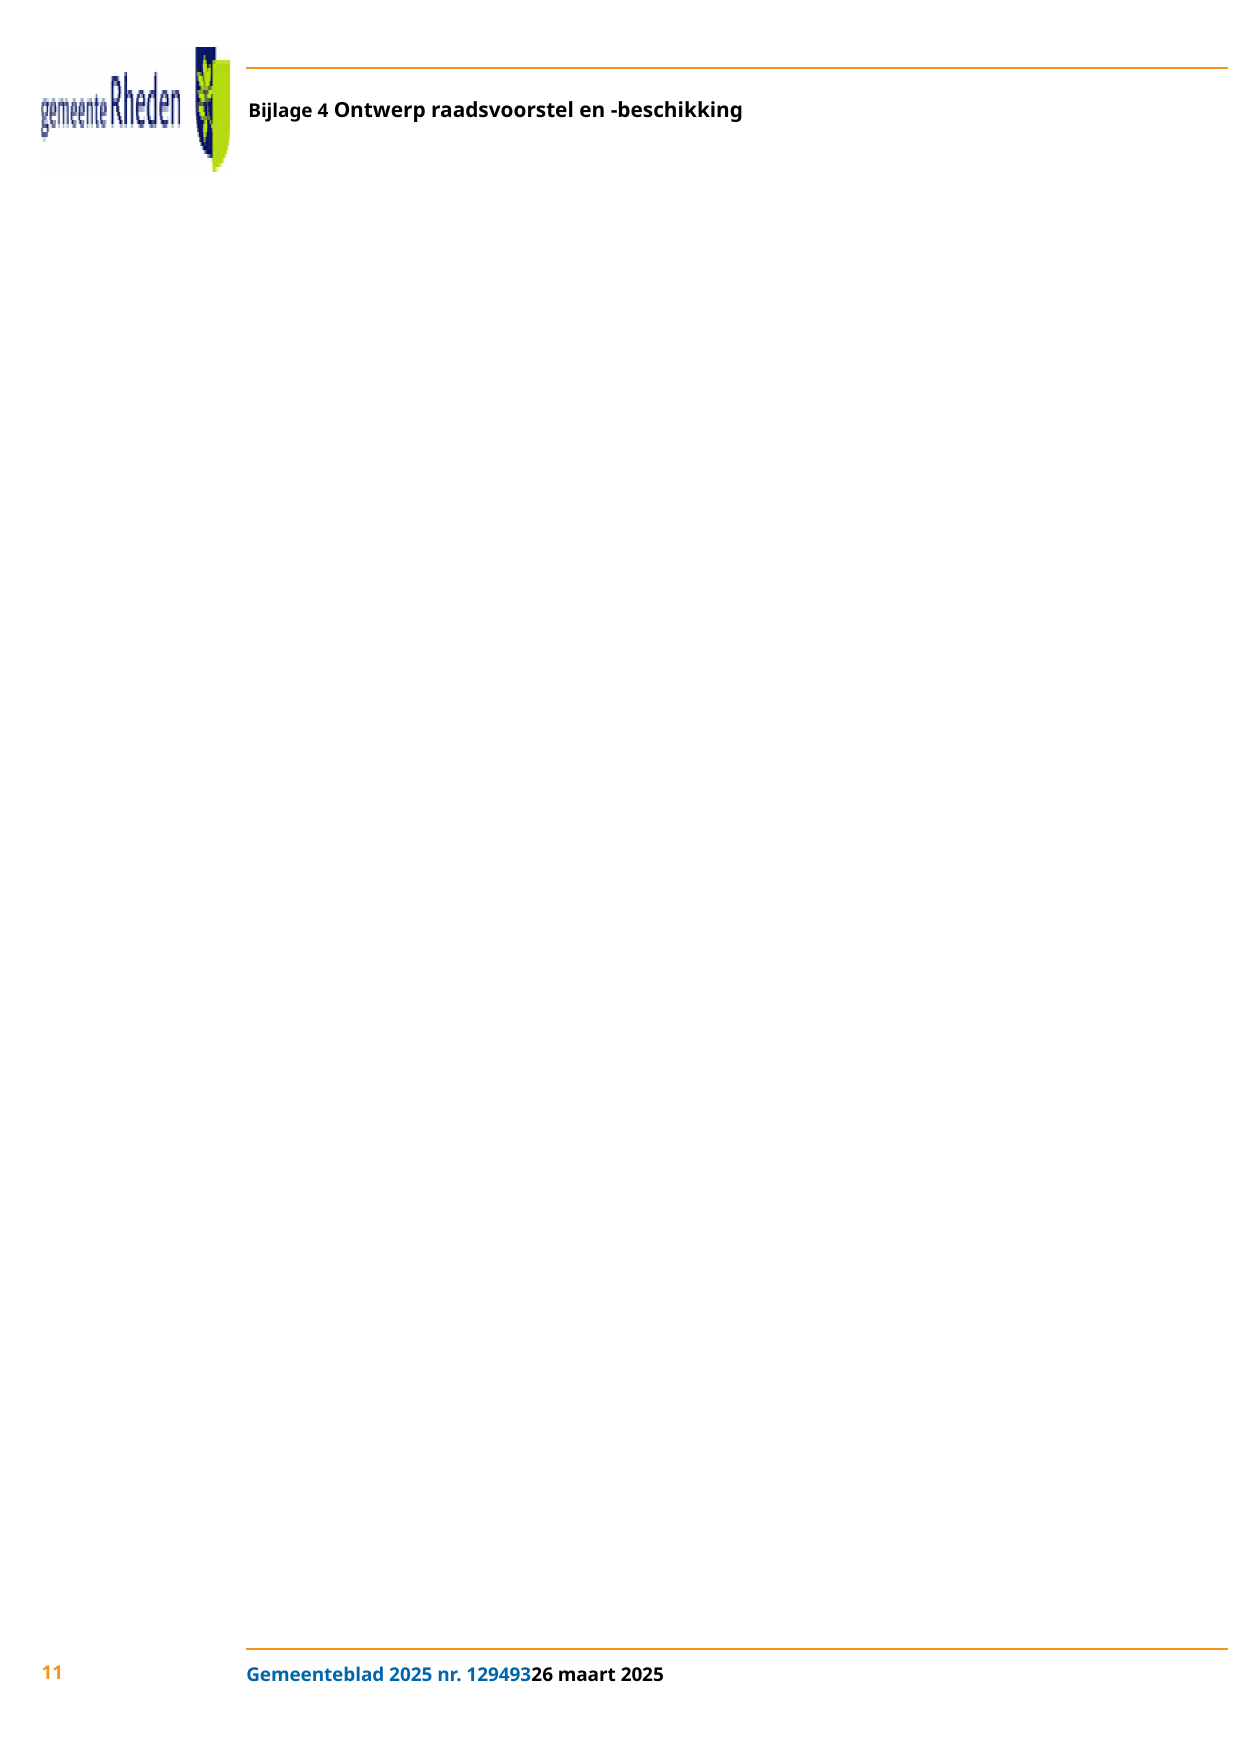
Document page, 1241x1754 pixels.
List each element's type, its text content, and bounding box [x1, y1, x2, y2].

text Bijlage 4 Ontwerp raadsvoorstel en -beschikking [248, 95, 1152, 123]
picture [41, 47, 231, 172]
